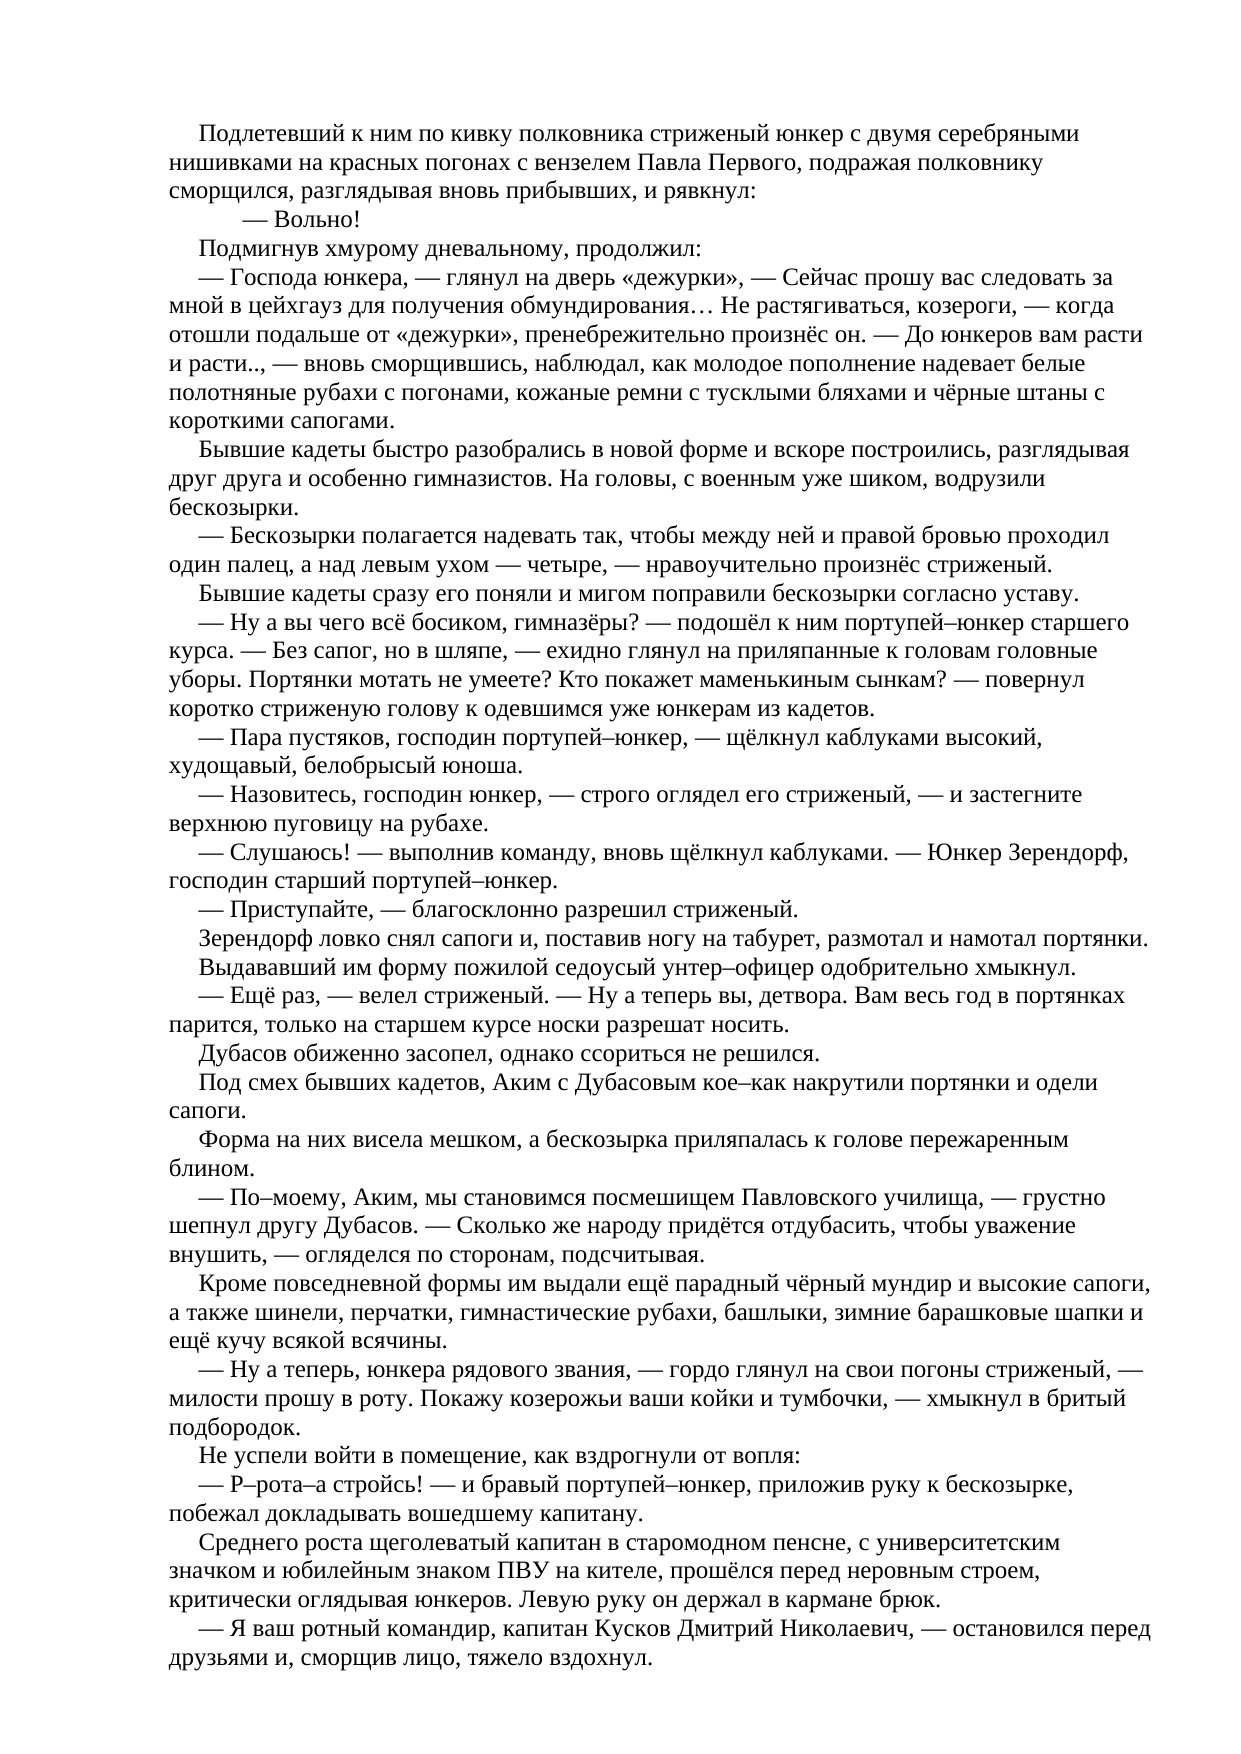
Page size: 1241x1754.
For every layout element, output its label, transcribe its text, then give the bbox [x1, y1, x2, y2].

text — Р–рота–а стройсь! — и бравый портупей–юнкер, приложив руку к бескозырке, побежал докладывать вошедшему капитану. [169, 1469, 1152, 1527]
text — Господа юнкера, — глянул на дверь «дежурки», — Сейчас прошу вас следовать за мной в цейхгауз для получения обмундирования… Не растягиваться, козероги, — когда отошли подальше от «дежурки», пренебрежительно произнёс он. — До юнкеров вам расти и расти.., — вновь сморщившись, наблюдал, как молодое пополнение надевает белые полотняные рубахи с погонами, кожаные ремни с тусклыми бляхами и чёрные штаны с короткими сапогами. [169, 262, 1152, 434]
text Выдававший им форму пожилой седоусый унтер–офицер одобрительно хмыкнул. [169, 952, 1152, 981]
text — Ну а вы чего всё босиком, гимназёры? — подошёл к ним портупей–юнкер старшего курса. — Без сапог, но в шляпе, — ехидно глянул на приляпанные к головам головные уборы. Портянки мотать не умеете? Кто покажет маменькиным сынкам? — повернул коротко стриженую голову к одевшимся уже юнкерам из кадетов. [169, 607, 1152, 722]
text Кроме повседневной формы им выдали ещё парадный чёрный мундир и высокие сапоги, а также шинели, перчатки, гимнастические рубахи, башлыки, зимние барашковые шапки и ещё кучу всякой всячины. [169, 1268, 1152, 1354]
text — Приступайте, — благосклонно разрешил стриженый. [169, 894, 1152, 923]
text Бывшие кадеты сразу его поняли и мигом поправили бескозырки согласно уставу. [169, 578, 1152, 607]
text Подлетевший к ним по кивку полковника стриженый юнкер с двумя серебряными нишивками на красных погонах с вензелем Павла Первого, подражая полковнику сморщился, разглядывая вновь прибывших, и рявкнул: [169, 118, 1152, 204]
text — По–моему, Аким, мы становимся посмешищем Павловского училища, — грустно шепнул другу Дубасов. — Сколько же народу придётся отдубасить, чтобы уважение внушить, — огляделся по сторонам, подсчитывая. [169, 1182, 1152, 1268]
text Под смех бывших кадетов, Аким с Дубасовым кое–как накрутили портянки и одели сапоги. [169, 1067, 1152, 1124]
text — Я ваш ротный командир, капитан Кусков Дмитрий Николаевич, — остановился перед друзьями и, сморщив лицо, тяжело вздохнул. [169, 1613, 1152, 1671]
text Подмигнув хмурому дневальному, продолжил: [169, 233, 1152, 262]
text Не успели войти в помещение, как вздрогнули от вопля: [169, 1441, 1152, 1469]
text Форма на них висела мешком, а бескозырка приляпалась к голове пережаренным блином. [169, 1124, 1152, 1182]
text — Вольно! [169, 204, 1152, 233]
text — Назовитесь, господин юнкер, — строго оглядел его стриженый, — и застегните верхнюю пуговицу на рубахе. [169, 779, 1152, 837]
text — Ещё раз, — велел стриженый. — Ну а теперь вы, детвора. Вам весь год в портянках парится, только на старшем курсе носки разрешат носить. [169, 981, 1152, 1038]
text Дубасов обиженно засопел, однако ссориться не решился. [169, 1038, 1152, 1067]
text Зерендорф ловко снял сапоги и, поставив ногу на табурет, размотал и намотал портянки. [169, 923, 1152, 952]
text Бывшие кадеты быстро разобрались в новой форме и вскоре построились, разглядывая друг друга и особенно гимназистов. На головы, с военным уже шиком, водрузили бескозырки. [169, 434, 1152, 521]
text — Ну а теперь, юнкера рядового звания, — гордо глянул на свои погоны стриженый, — милости прошу в роту. Покажу козерожьи ваши койки и тумбочки, — хмыкнул в бритый подбородок. [169, 1354, 1152, 1441]
text — Пара пустяков, господин портупей–юнкер, — щёлкнул каблуками высокий, худощавый, белобрысый юноша. [169, 722, 1152, 779]
text Среднего роста щеголеватый капитан в старомодном пенсне, с университетским значком и юбилейным знаком ПВУ на кителе, прошёлся перед неровным строем, критически оглядывая юнкеров. Левую руку он держал в кармане брюк. [169, 1527, 1152, 1613]
text — Бескозырки полагается надевать так, чтобы между ней и правой бровью проходил один палец, а над левым ухом — четыре, — нравоучительно произнёс стриженый. [169, 521, 1152, 578]
text — Слушаюсь! — выполнив команду, вновь щёлкнул каблуками. — Юнкер Зерендорф, господин старший портупей–юнкер. [169, 837, 1152, 894]
